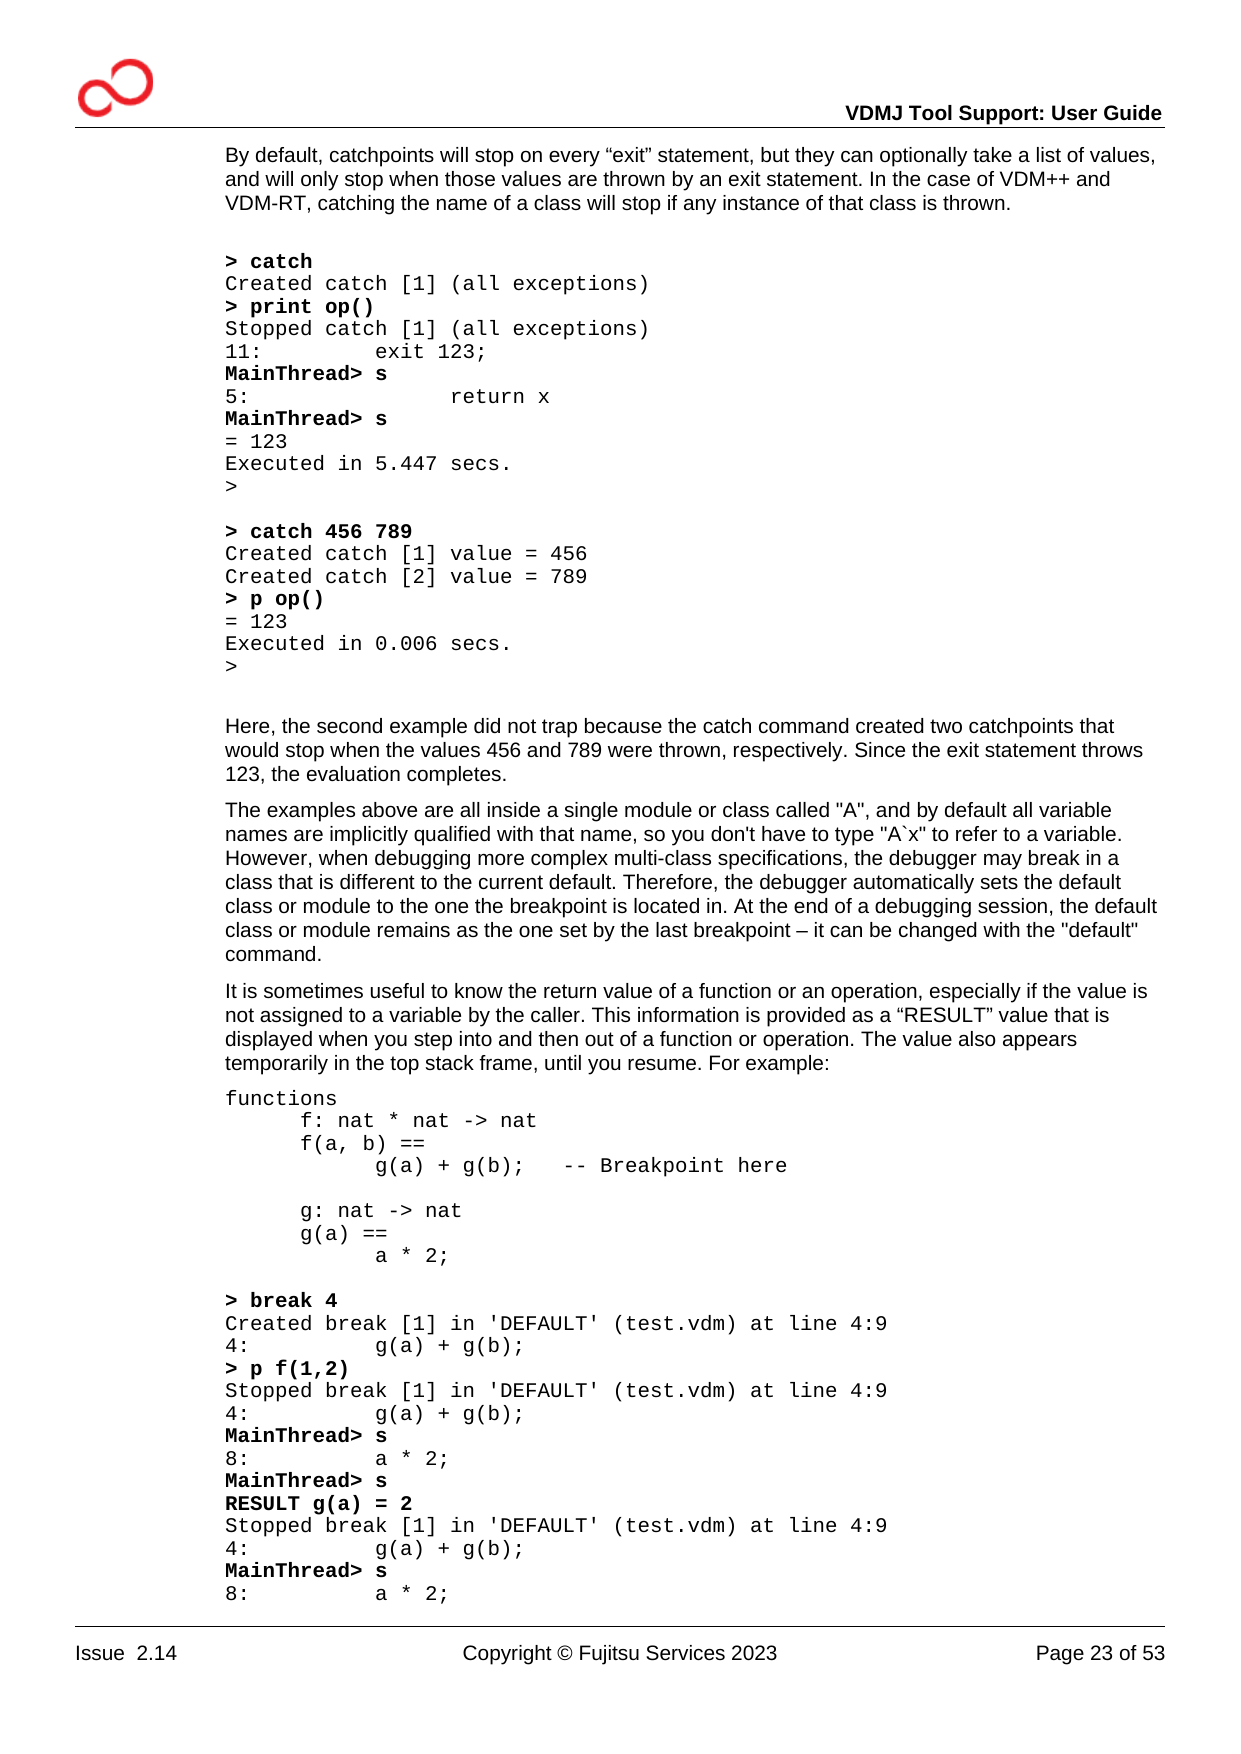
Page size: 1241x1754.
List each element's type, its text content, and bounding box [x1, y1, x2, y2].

text 5: return x [225, 385, 1165, 408]
text 8: a * 2; [225, 1582, 1165, 1605]
text MainThread> s [225, 408, 1165, 430]
text g(a) + g(b); -- Breakpoint here [225, 1155, 1165, 1177]
text Created catch [1] value = 456 [225, 543, 1165, 565]
text g: nat -> nat [225, 1200, 1165, 1222]
text 4: g(a) + g(b); [225, 1335, 1165, 1357]
text > p f(1,2) [225, 1357, 1165, 1380]
text > p op() [225, 588, 1165, 610]
text 4: g(a) + g(b); [225, 1537, 1165, 1560]
text f: nat * nat -> nat [225, 1110, 1165, 1132]
text Stopped break [1] in 'DEFAULT' (test.vdm) at line 4:9 [225, 1515, 1165, 1537]
text MainThread> s [225, 363, 1165, 385]
text The examples above are all inside a single module or class called "A", and by default all variable names are implicitly qualified with that name, so you don't have to type "A`x" to refer to a variable. However, when debugging more complex multi-class specifications, the debugger may break in a class that is different to the current default. Therefore, the debugger automatically sets the default class or module to the one the breakpoint is located in. At the end of a debugging session, the default class or module remains as the one set by the last breakpoint – it can be changed with the "default" command. [225, 799, 1165, 966]
text Executed in 0.006 secs. [225, 633, 1165, 655]
text > [225, 475, 1165, 498]
text > catch [225, 250, 1165, 273]
text MainThread> s [225, 1560, 1165, 1582]
text Executed in 5.447 secs. [225, 453, 1165, 475]
text 4: g(a) + g(b); [225, 1402, 1165, 1425]
text Stopped break [1] in 'DEFAULT' (test.vdm) at line 4:9 [225, 1380, 1165, 1402]
text Created catch [2] value = 789 [225, 565, 1165, 588]
text Here, the second example did not trap because the catch command created two catchpoints that would stop when the values 456 and 789 were thrown, respectively. Since the exit statement throws 123, the evaluation completes. [225, 714, 1165, 786]
text MainThread> s [225, 1470, 1165, 1492]
text Created break [1] in 'DEFAULT' (test.vdm) at line 4:9 [225, 1312, 1165, 1335]
text By default, catchpoints will stop on every “exit” statement, but they can optionally take a list of values, and will only stop when those values are thrown by an exit statement. In the case of VDM++ and VDM-RT, catching the name of a class will stop if any instance of that class is thrown. [225, 143, 1165, 215]
text f(a, b) == [225, 1132, 1165, 1155]
text = 123 [225, 610, 1165, 633]
text Stopped catch [1] (all exceptions) [225, 318, 1165, 340]
text MainThread> s [225, 1425, 1165, 1447]
text > break 4 [225, 1290, 1165, 1312]
text functions [225, 1087, 1165, 1110]
text a * 2; [225, 1245, 1165, 1267]
text > [225, 655, 1165, 678]
text 11: exit 123; [225, 340, 1165, 363]
picture [78, 52, 153, 127]
text 8: a * 2; [225, 1447, 1165, 1470]
text > print op() [225, 295, 1165, 318]
text > catch 456 789 [225, 520, 1165, 543]
text Created catch [1] (all exceptions) [225, 273, 1165, 295]
text It is sometimes useful to know the return value of a function or an operation, especially if the value is not assigned to a variable by the caller. This information is provided as a “RESULT” value that is displayed when you step into and then out of a function or operation. The value also appears temporarily in the top stack frame, until you resume. For example: [225, 979, 1165, 1075]
text g(a) == [225, 1222, 1165, 1245]
text RESULT g(a) = 2 [225, 1492, 1165, 1515]
text = 123 [225, 430, 1165, 453]
